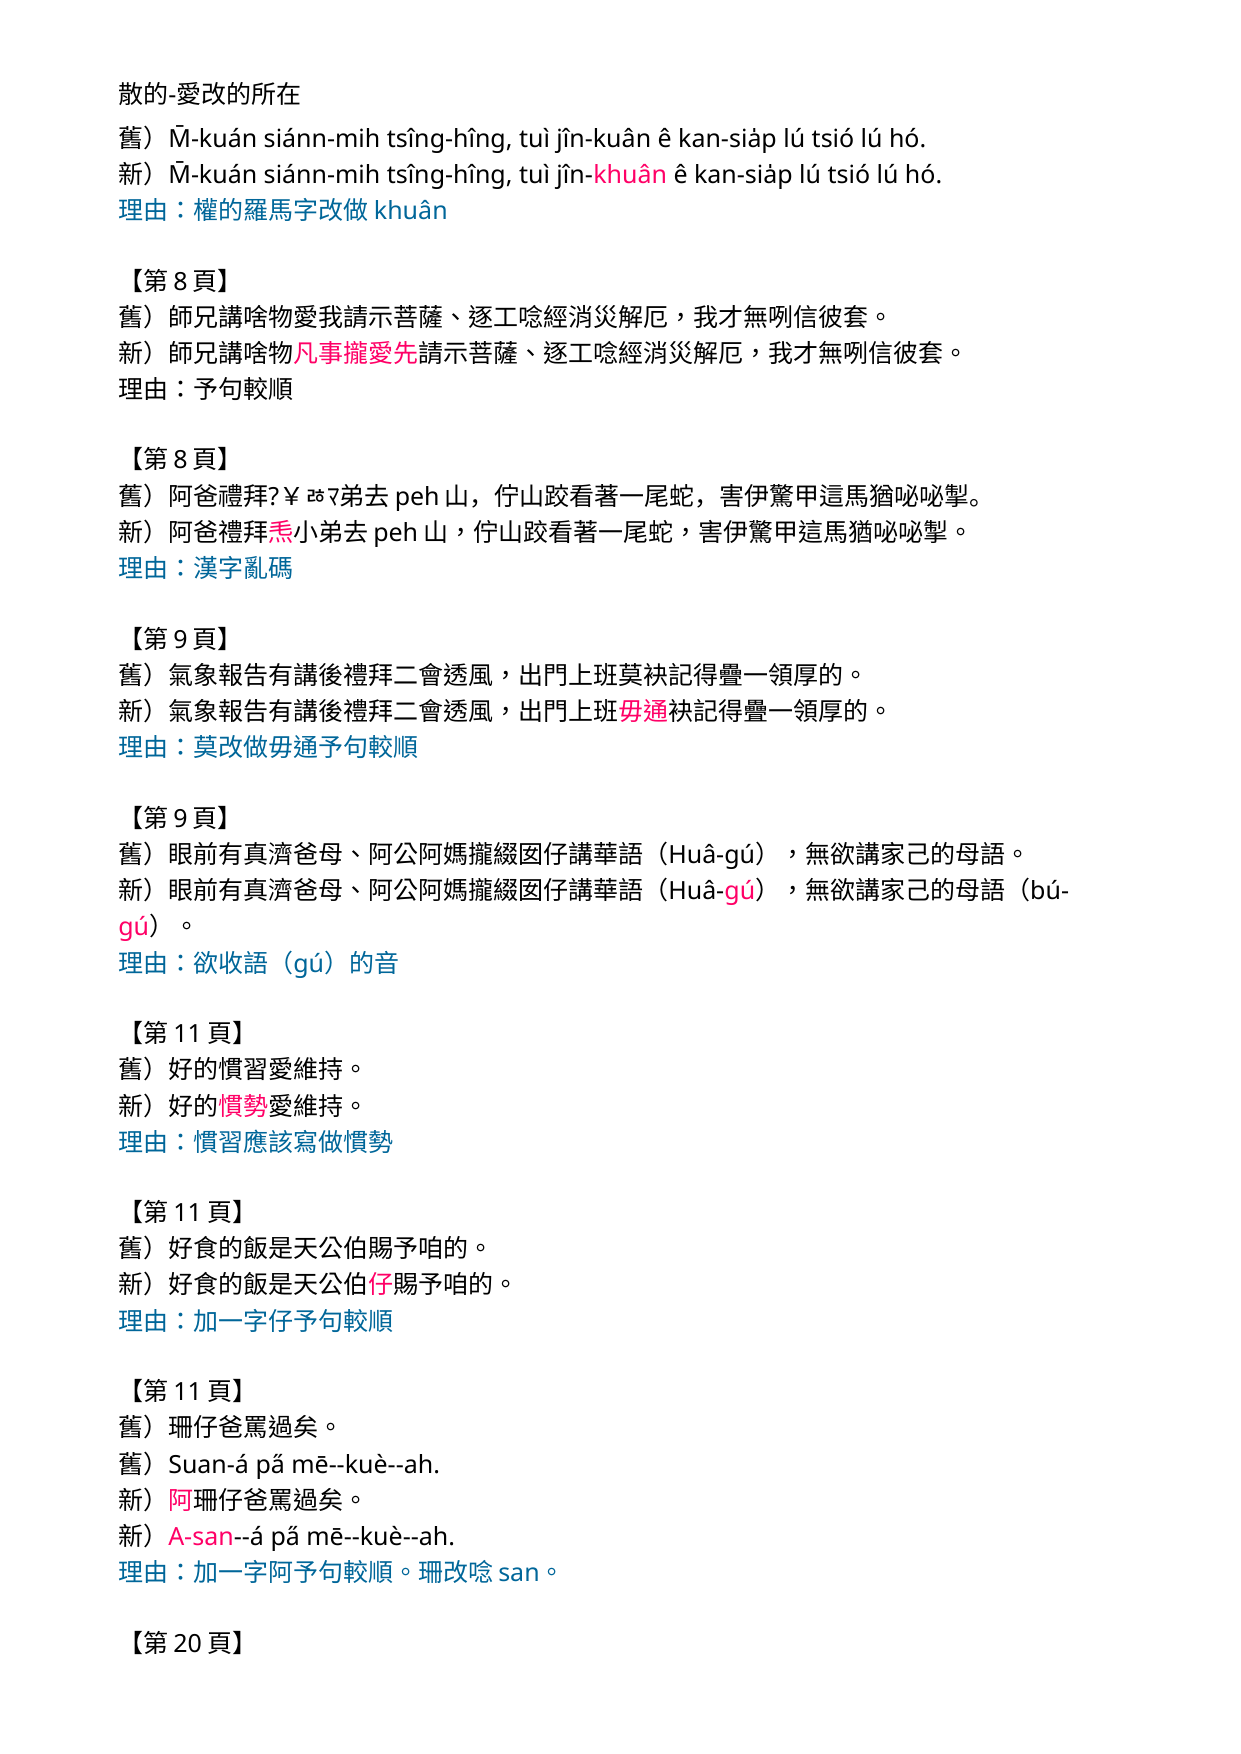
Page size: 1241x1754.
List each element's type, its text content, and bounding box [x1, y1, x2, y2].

text 舊）好食的飯是天公伯賜予咱的。 [118, 1229, 1122, 1265]
text 【第20頁】 [118, 1623, 1122, 1659]
text 【第8頁】 [118, 440, 1122, 476]
text 【第9頁】 [118, 619, 1122, 655]
text 舊）Suan-á pa̋ mē--kuè--ah. [118, 1444, 1122, 1480]
text 【第8頁】 [118, 261, 1122, 297]
text 舊）氣象報告有講後禮拜二會透風，出門上班莫袂記得疊一領厚的。 [118, 655, 1122, 692]
text 【第11頁】 [118, 1013, 1122, 1050]
text 理由：予句較順 [118, 370, 1122, 406]
text 【第9頁】 [118, 798, 1122, 834]
text 新）氣象報告有講後禮拜二會透風，出門上班毋通袂記得疊一領厚的。 [118, 692, 1122, 728]
text 理由：慣習應該寫做慣勢 [118, 1122, 1122, 1158]
text 【第11頁】 [118, 1372, 1122, 1408]
text 理由：權的羅馬字改做 khuân [118, 191, 1122, 227]
text 舊）好的慣習愛維持。 [118, 1050, 1122, 1086]
text 舊）珊仔爸罵過矣。 [118, 1408, 1122, 1444]
text 新）眼前有真濟爸母、阿公阿媽攏綴囡仔講華語（Huâ-gú），無欲講家己的母語（bú-gú）。 [118, 871, 1122, 943]
text 理由：莫改做毋通予句較順 [118, 728, 1122, 764]
text 舊）M̄-kuán siánn-mih tsîng-hîng, tuì jîn-kuân ê kan-sia̍p lú tsió lú hó. [118, 118, 1122, 154]
text 【第11頁】 [118, 1192, 1122, 1229]
text 新）M̄-kuán siánn-mih tsîng-hîng, tuì jîn-khuân ê kan-sia̍p lú tsió lú hó. [118, 154, 1122, 191]
text 舊）師兄講啥物愛我請示菩薩、逐工唸經消災解厄，我才無咧信彼套。 [118, 297, 1122, 333]
text 新）好的慣勢愛維持。 [118, 1086, 1122, 1122]
text 新）阿爸禮拜𤆬小弟去peh山，佇山跤看著一尾蛇，害伊驚甲這馬猶咇咇掣。 [118, 512, 1122, 549]
text 新）A-san--á pa̋ mē--kuè--ah. [118, 1517, 1122, 1553]
text 理由：加一字阿予句較順。珊改唸san。 [118, 1553, 1122, 1589]
text 新）好食的飯是天公伯仔賜予咱的。 [118, 1265, 1122, 1301]
text 理由：加一字仔予句較順 [118, 1301, 1122, 1337]
text 新）阿珊仔爸罵過矣。 [118, 1480, 1122, 1517]
text 舊）阿爸禮拜?￥ﾰﾏ弟去peh山，佇山跤看著一尾蛇，害伊驚甲這馬猶咇咇掣。 [118, 476, 1122, 512]
text 理由：欲收語（gú）的音 [118, 943, 1122, 979]
text 理由：漢字亂碼 [118, 549, 1122, 585]
text 新）師兄講啥物凡事攏愛先請示菩薩、逐工唸經消災解厄，我才無咧信彼套。 [118, 333, 1122, 370]
text 舊）眼前有真濟爸母、阿公阿媽攏綴囡仔講華語（Huâ-gú），無欲講家己的母語。 [118, 834, 1122, 871]
